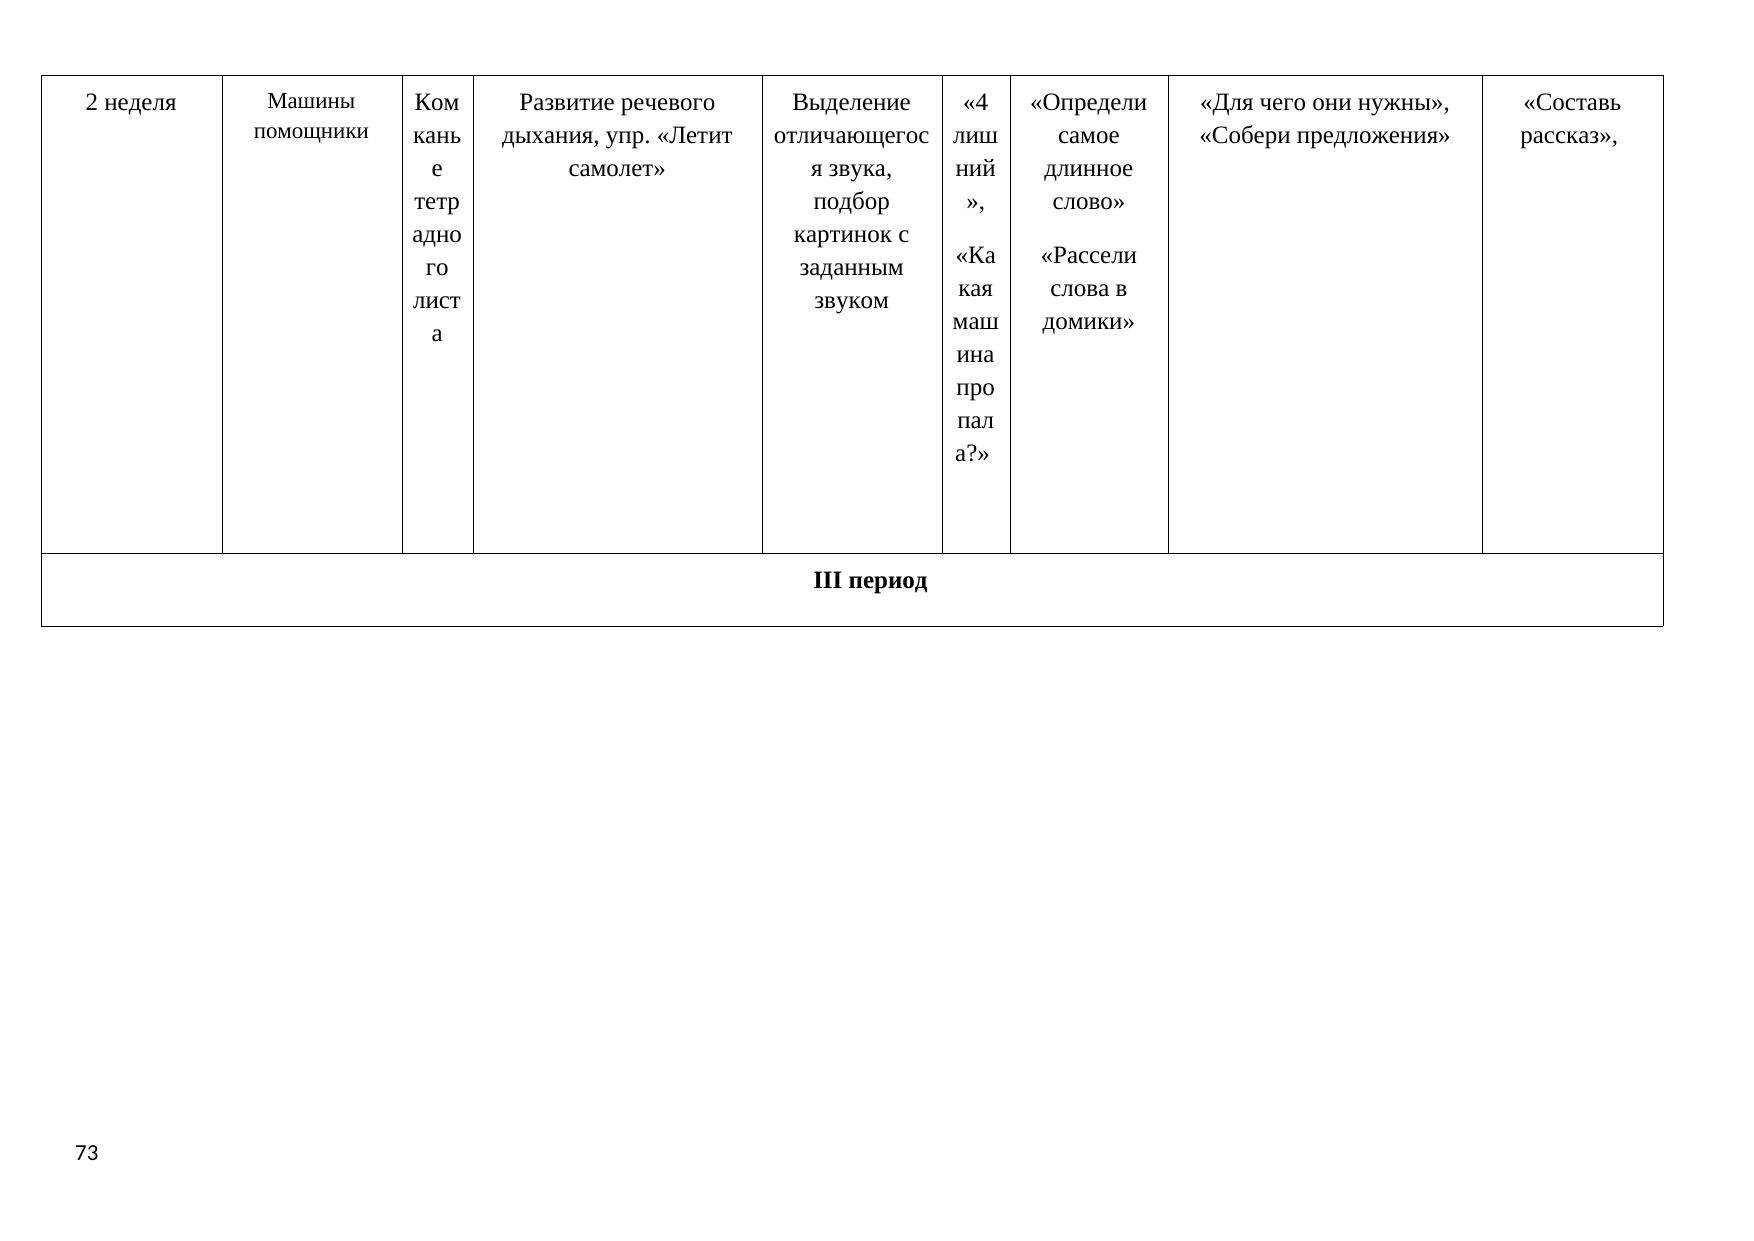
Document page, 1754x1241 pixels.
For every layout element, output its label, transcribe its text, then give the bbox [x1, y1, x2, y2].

table_cell Комканье тетрадного листа [403, 76, 473, 552]
table_cell «Для чего они нужны», «Собери предложения» [1169, 76, 1482, 552]
table_cell «Определи самое длинное слово» «Рассели слова в домики» [1011, 76, 1168, 552]
table_cell «Составь рассказ», [1483, 76, 1663, 552]
table_cell «4 лишний», «Какая машина пропала?» [943, 76, 1010, 552]
table_cell Развитие речевого дыхания, упр. «Летит самолет» [474, 76, 762, 552]
table_cell 2 неделя [42, 76, 222, 552]
table_cell Выделение отличающегося звука, подбор картинок с заданным звуком [763, 76, 942, 552]
table_cell Машины помощники [223, 76, 402, 552]
table_cell III период [42, 554, 1663, 626]
